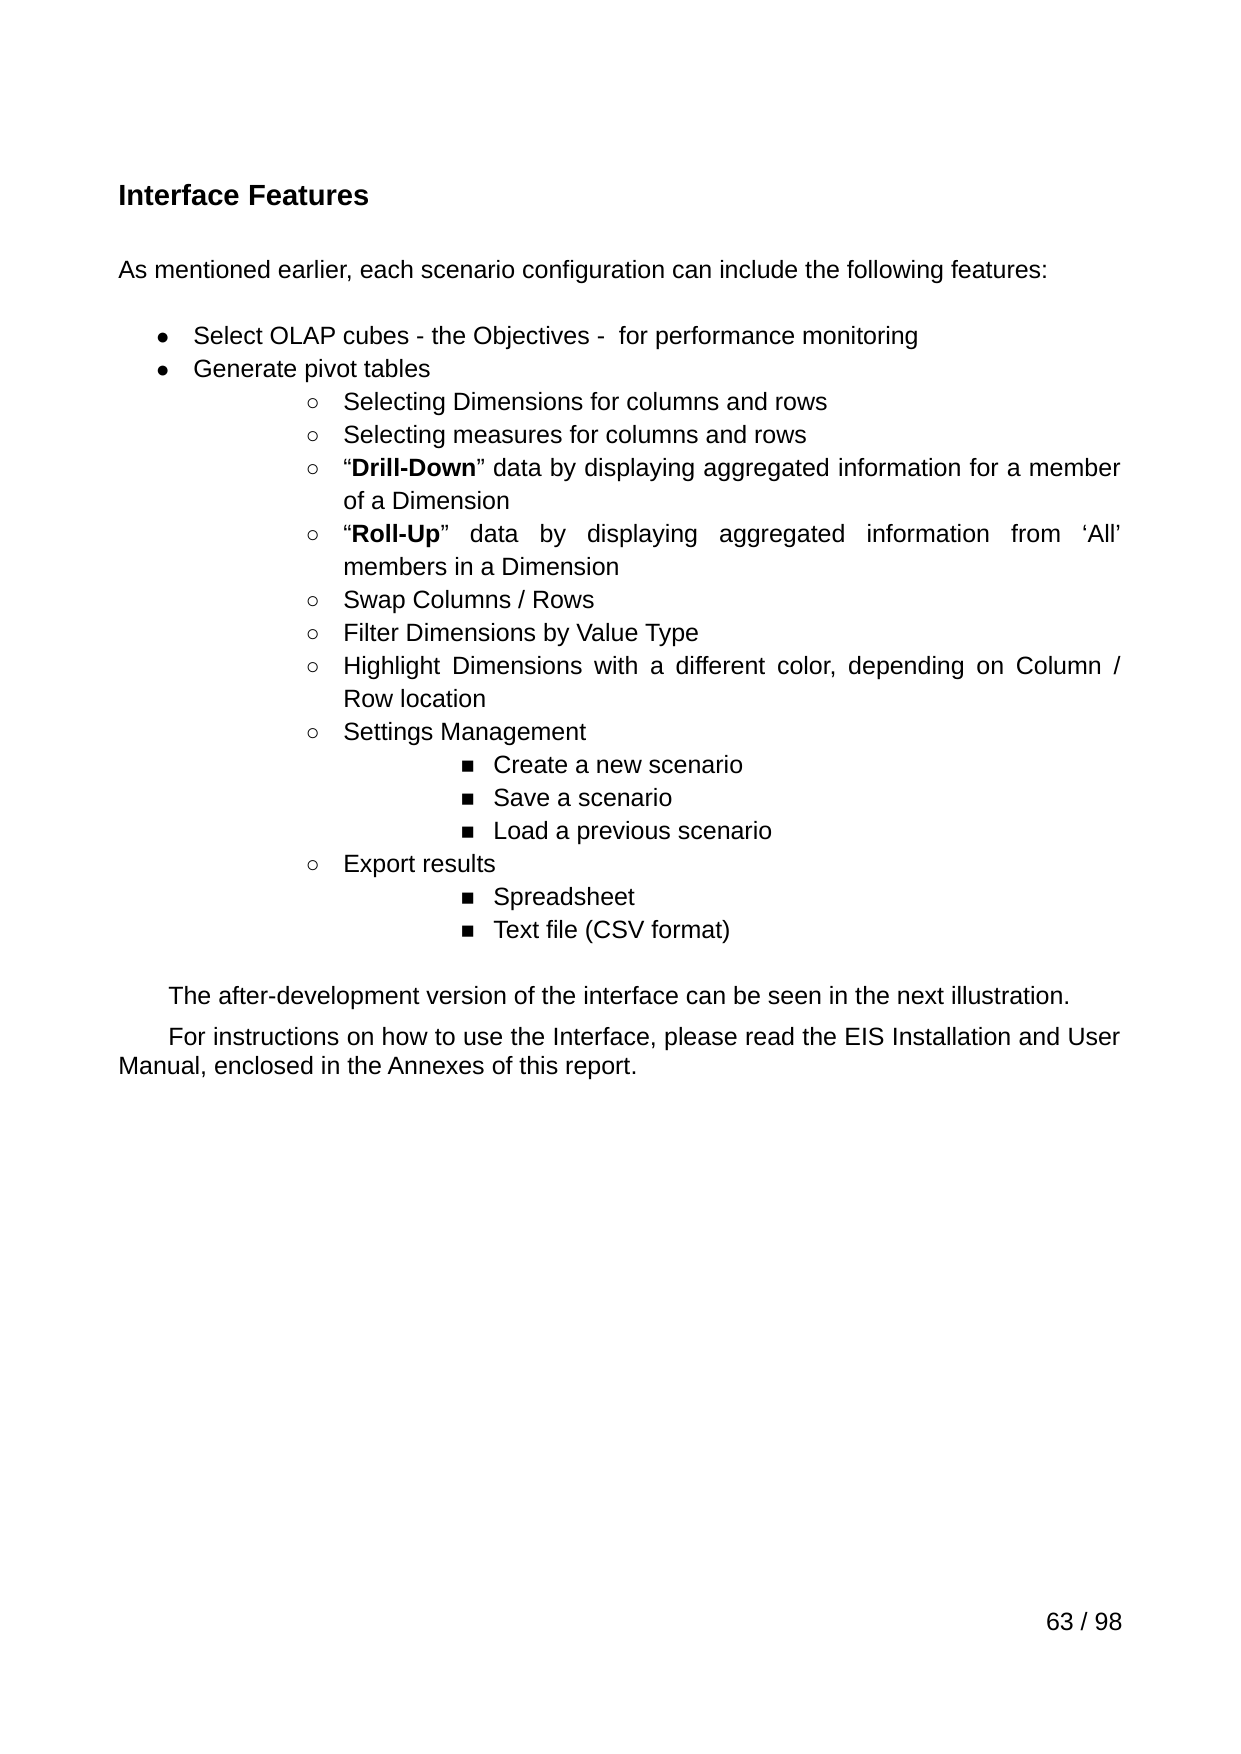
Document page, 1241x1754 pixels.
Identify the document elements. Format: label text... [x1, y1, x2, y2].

list Text file (CSV format) [343, 915, 1122, 944]
list Swap Columns / Rows [306, 585, 1122, 613]
list Load a previous scenario [343, 816, 1122, 845]
list Export results [306, 849, 1122, 878]
list Highlight Dimensions with a different color, depending on Column / Row location [306, 651, 1122, 713]
text For instructions on how to use the Interface, please read the EIS Installation and User Manual, enclosed in the Annexes of this report. [118, 1022, 1122, 1080]
list Filter Dimensions by Value Type [306, 618, 1122, 647]
list Settings Management [306, 717, 1122, 746]
list Save a scenario [343, 783, 1122, 812]
subtitle Interface Features [118, 177, 1122, 211]
list Generate pivot tables [193, 354, 1122, 382]
list “Drill-Down” data by displaying aggregated information for a member of a Dimension [306, 453, 1122, 514]
list Select OLAP cubes - the Objectives - for performance monitoring [193, 321, 1122, 349]
list Selecting measures for columns and rows [306, 420, 1122, 448]
list Selecting Dimensions for columns and rows [306, 387, 1122, 415]
list “Roll-Up” data by displaying aggregated information from ‘All’ members in a Dimension [306, 519, 1122, 581]
text As mentioned earlier, each scenario configuration can include the following features: [118, 254, 1122, 283]
list Create a new scenario [343, 750, 1122, 779]
text The after-development version of the interface can be seen in the next illustration. [118, 981, 1122, 1010]
list Spreadsheet [343, 882, 1122, 911]
